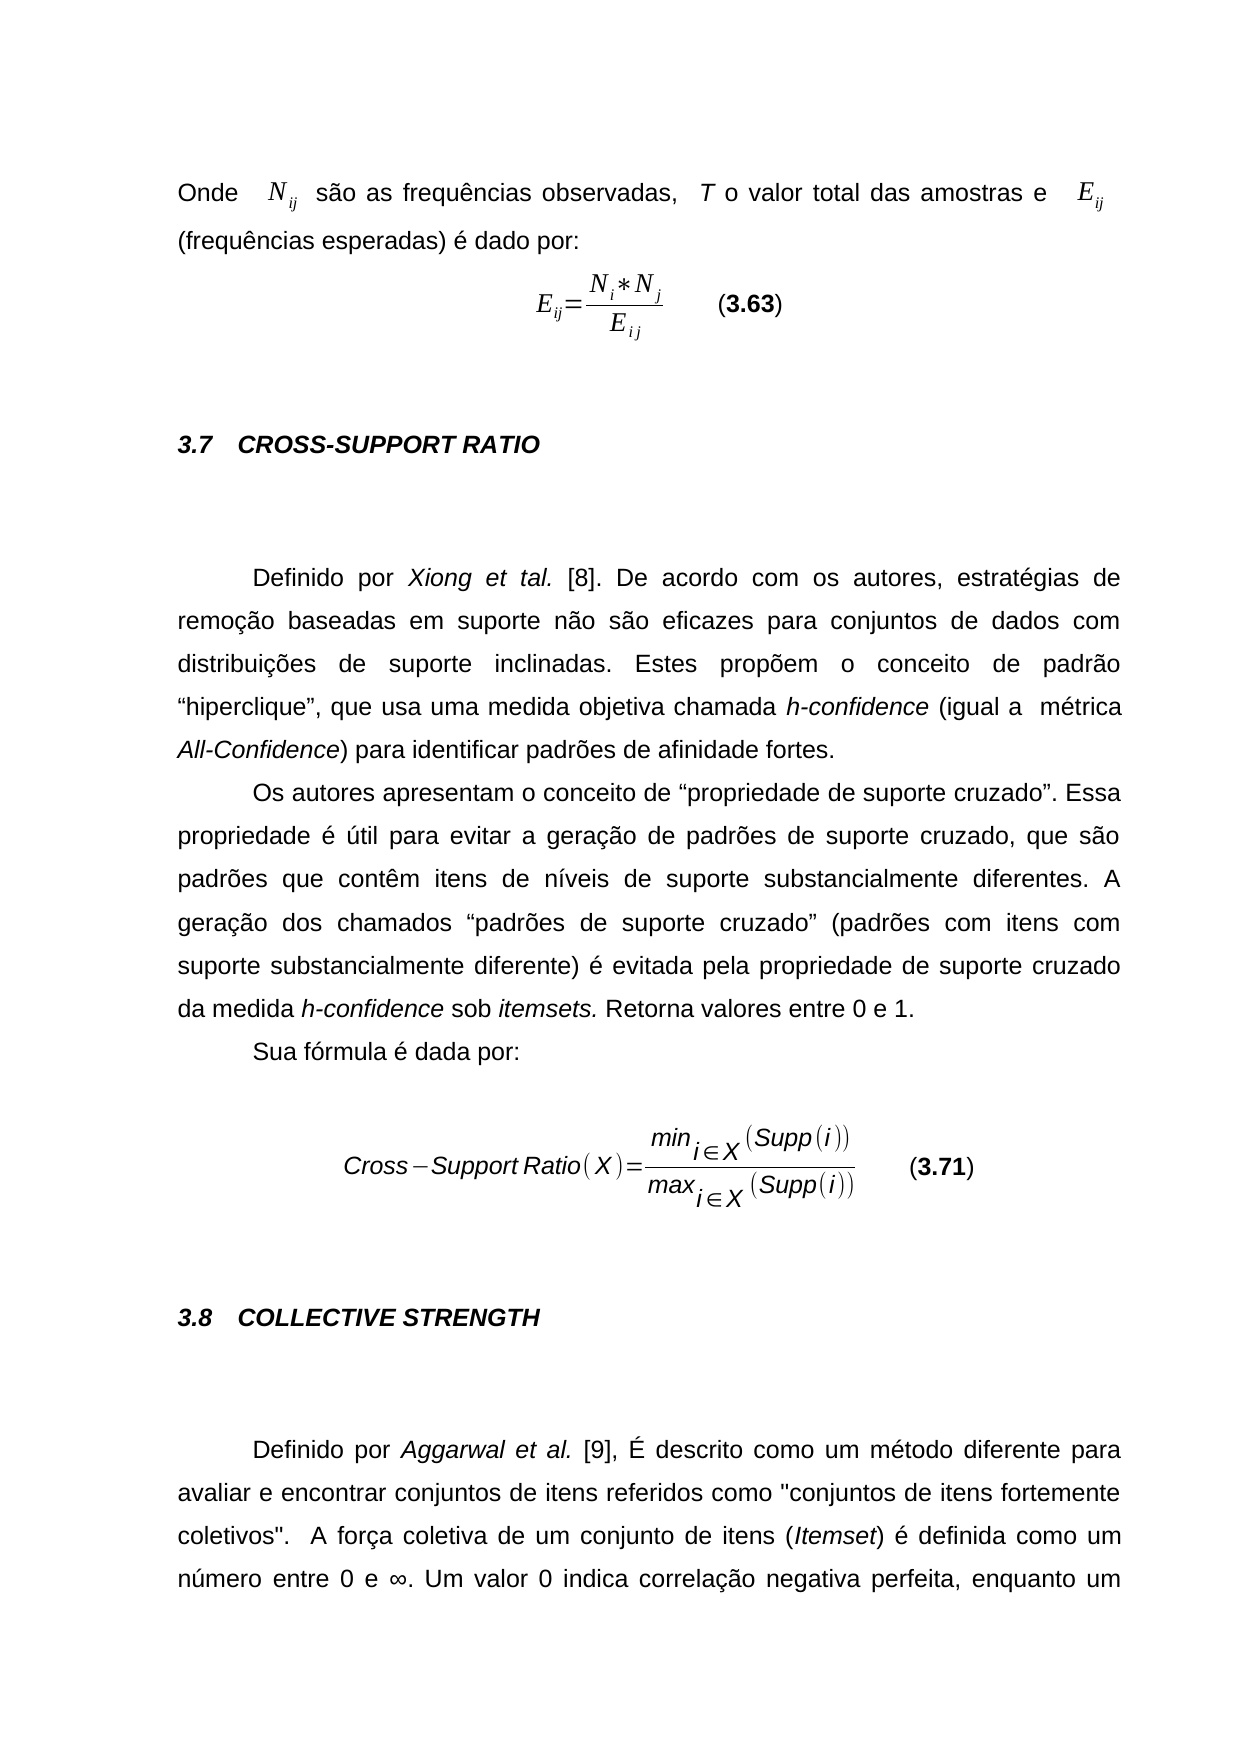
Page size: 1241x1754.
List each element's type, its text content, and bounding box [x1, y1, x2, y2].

text Definido por Xiong et tal. [8]. De acordo com os autores, estratégias de remoção baseadas em suporte não são eficazes para conjuntos de dados com distribuições de suporte inclinadas. Estes propõem o conceito de padrão “hiperclique”, que usa uma medida objetiva chamada h-confidence (igual a métrica All-Confidence) para identificar padrões de afinidade fortes. [177, 562, 1122, 764]
text (3.71) [177, 1123, 1122, 1213]
text Onde são as frequências observadas, T o valor total das amostras e (frequências esperadas) é dado por: [177, 177, 1122, 254]
text (3.63) [177, 269, 1122, 341]
text Sua fórmula é dada por: [177, 1037, 1122, 1066]
subtitle CROSS-SUPPORT RATIO [177, 430, 1122, 459]
subtitle COLLECTIVE STRENGTH [177, 1302, 1122, 1331]
text Os autores apresentam o conceito de “propriedade de suporte cruzado”. Essa propriedade é útil para evitar a geração de padrões de suporte cruzado, que são padrões que contêm itens de níveis de suporte substancialmente diferentes. A geração dos chamados “padrões de suporte cruzado” (padrões com itens com suporte substancialmente diferente) é evitada pela propriedade de suporte cruzado da medida h-confidence sob itemsets. Retorna valores entre 0 e 1. [177, 778, 1122, 1022]
text Definido por Aggarwal et al. [9], É descrito como um método diferente para avaliar e encontrar conjuntos de itens referidos como "conjuntos de itens fortemente coletivos". A força coletiva de um conjunto de itens (Itemset) é definida como um número entre 0 e ∞. Um valor 0 indica correlação negativa perfeita, enquanto um [177, 1435, 1122, 1593]
